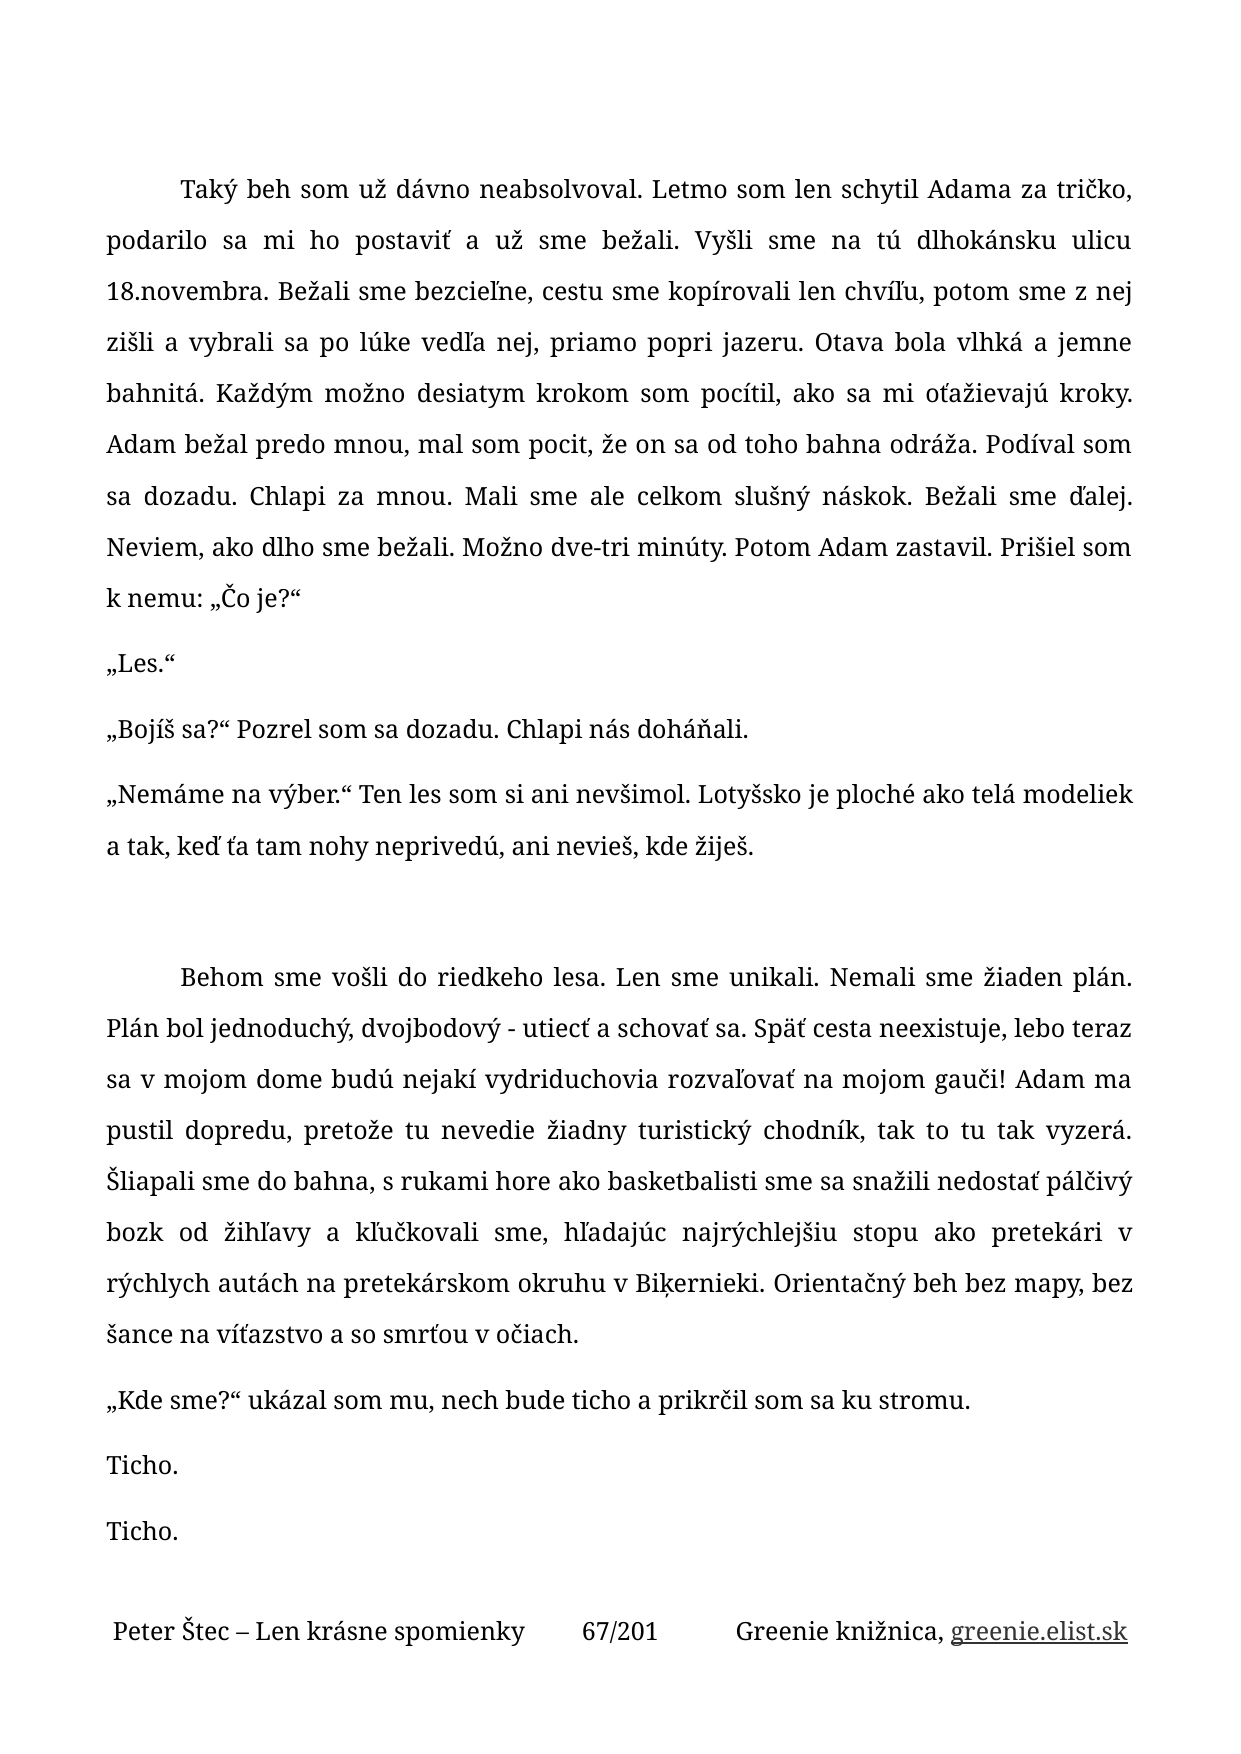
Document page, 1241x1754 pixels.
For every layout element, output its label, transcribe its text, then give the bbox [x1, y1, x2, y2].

text „Nemáme na výber.“ Ten les som si ani nevšimol. Lotyšsko je ploché ako telá modeliek a tak, keď ťa tam nohy neprivedú, ani nevieš, kde žiješ. [106, 777, 1134, 862]
text „Les.“ [106, 646, 1134, 680]
text Ticho. [106, 1448, 1134, 1482]
text Ticho. [106, 1513, 1134, 1548]
text „Kde sme?“ ukázal som mu, nech bude ticho a prikrčil som sa ku stromu. [106, 1382, 1134, 1416]
text „Bojíš sa?“ Pozrel som sa dozadu. Chlapi nás doháňali. [106, 711, 1134, 746]
text Taký beh som už dávno neabsolvoval. Letmo som len schytil Adama za tričko, podarilo sa mi ho postaviť a už sme bežali. Vyšli sme na tú dlhokánsku ulicu 18.novembra. Bežali sme bezcieľne, cestu sme kopírovali len chvíľu, potom sme z nej zišli a vybrali sa po lúke vedľa nej, priamo popri jazeru. Otava bola vlhká a jemne bahnitá. Každým možno desiatym krokom som pocítil, ako sa mi oťažievajú kroky. Adam bežal predo mnou, mal som pocit, že on sa od toho bahna odráža. Podíval som sa dozadu. Chlapi za mnou. Mali sme ale celkom slušný náskok. Bežali sme ďalej. Neviem, ako dlho sme bežali. Možno dve-tri minúty. Potom Adam zastavil. Prišiel som k nemu: „Čo je?“ [106, 172, 1134, 614]
text Behom sme vošli do riedkeho lesa. Len sme unikali. Nemali sme žiaden plán. Plán bol jednoduchý, dvojbodový - utiecť a schovať sa. Späť cesta neexistuje, lebo teraz sa v mojom dome budú nejakí vydriduchovia rozvaľovať na mojom gauči! Adam ma pustil dopredu, pretože tu nevedie žiadny turistický chodník, tak to tu tak vyzerá. Šliapali sme do bahna, s rukami hore ako basketbalisti sme sa snažili nedostať pálčivý bozk od žihľavy a kľučkovali sme, hľadajúc najrýchlejšiu stopu ako pretekári v rýchlych autách na pretekárskom okruhu v Biķernieki. Orientačný beh bez mapy, bez šance na víťazstvo a so smrťou v očiach. [106, 959, 1134, 1351]
